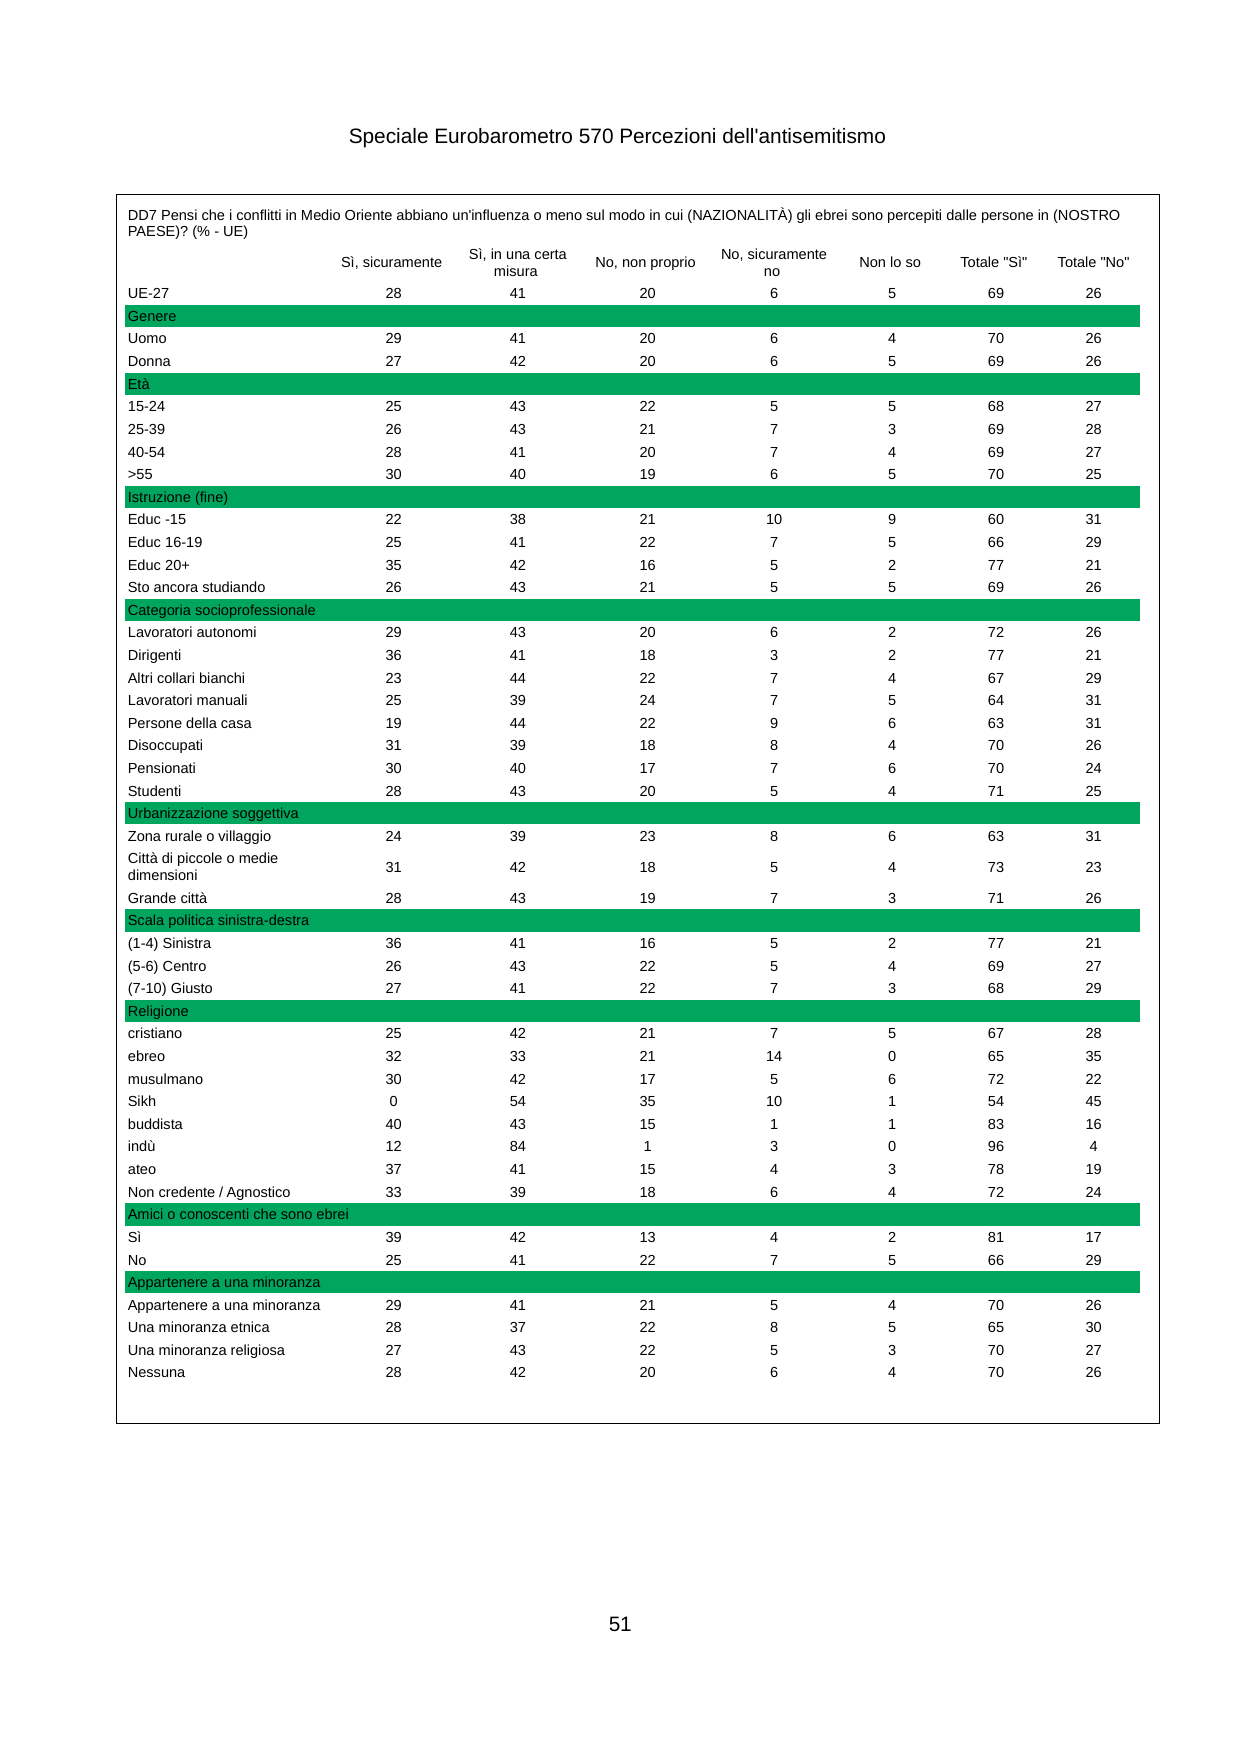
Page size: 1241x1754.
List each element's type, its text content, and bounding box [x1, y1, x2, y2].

table_cell 68 [945, 395, 1047, 418]
table_cell 40-54 [125, 440, 337, 463]
table_cell 18 [586, 734, 709, 757]
table_cell 70 [945, 757, 1047, 779]
table_cell buddista [125, 1113, 337, 1135]
table_cell 66 [945, 1248, 1047, 1271]
table_cell 41 [450, 440, 586, 463]
table_cell 71 [945, 887, 1047, 909]
table_cell 5 [709, 395, 839, 418]
table_cell 36 [337, 644, 450, 666]
table_cell Sì, in una certa misura [450, 243, 586, 282]
table_cell 26 [337, 418, 450, 440]
table_cell Sì [125, 1226, 337, 1248]
table_cell 29 [337, 1294, 450, 1316]
table_cell 5 [709, 1068, 839, 1090]
table_cell 77 [945, 644, 1047, 666]
table_cell 71 [945, 779, 1047, 802]
table_cell 1 [839, 1090, 945, 1113]
table_cell Appartenere a una minoranza [125, 1271, 1140, 1293]
table_cell 21 [1047, 553, 1140, 576]
table_cell 43 [450, 954, 586, 977]
table_cell 29 [1047, 977, 1140, 999]
table_cell 9 [709, 712, 839, 734]
table_cell 7 [709, 418, 839, 440]
table_cell 5 [839, 689, 945, 712]
table_cell musulmano [125, 1068, 337, 1090]
table_cell 39 [450, 734, 586, 757]
table_cell Totale "No" [1047, 243, 1140, 282]
table_cell 3 [709, 1135, 839, 1158]
table_cell 20 [586, 327, 709, 350]
table_cell 26 [1047, 327, 1140, 350]
table_cell 5 [839, 350, 945, 372]
table_cell 6 [709, 282, 839, 305]
table_cell 23 [586, 825, 709, 847]
table_cell 43 [450, 576, 586, 598]
table_cell 27 [337, 350, 450, 372]
table_cell 37 [337, 1158, 450, 1180]
table_cell 25 [337, 531, 450, 553]
table_cell 39 [450, 689, 586, 712]
table_cell 4 [839, 666, 945, 689]
table_cell cristiano [125, 1022, 337, 1045]
table_cell 40 [450, 463, 586, 486]
table_cell 70 [945, 1339, 1047, 1361]
table_cell 64 [945, 689, 1047, 712]
table_cell Altri collari bianchi [125, 666, 337, 689]
table_cell 30 [337, 1068, 450, 1090]
table_cell 20 [586, 779, 709, 802]
table_cell 31 [337, 734, 450, 757]
table_cell 41 [450, 282, 586, 305]
table_cell 27 [1047, 954, 1140, 977]
table_cell 0 [839, 1135, 945, 1158]
table_cell 27 [337, 1339, 450, 1361]
table_cell 44 [450, 712, 586, 734]
table_cell 3 [709, 644, 839, 666]
table_cell 25 [337, 1248, 450, 1271]
table_cell 68 [945, 977, 1047, 999]
table_cell 6 [839, 1068, 945, 1090]
table_cell 26 [1047, 621, 1140, 644]
table_cell 15 [586, 1158, 709, 1180]
table_cell Disoccupati [125, 734, 337, 757]
table_cell 38 [450, 508, 586, 531]
table_cell 5 [839, 1022, 945, 1045]
table_cell 28 [337, 887, 450, 909]
table_cell 63 [945, 825, 1047, 847]
table_cell 2 [839, 644, 945, 666]
table_cell 41 [450, 932, 586, 954]
table_cell 42 [450, 1361, 586, 1384]
table_cell 21 [1047, 644, 1140, 666]
table_cell 42 [450, 847, 586, 887]
table_cell 21 [586, 576, 709, 598]
table_cell Lavoratori manuali [125, 689, 337, 712]
table_cell 20 [586, 282, 709, 305]
table_cell 7 [709, 1248, 839, 1271]
table_cell 78 [945, 1158, 1047, 1180]
table_cell 42 [450, 1226, 586, 1248]
table_cell 84 [450, 1135, 586, 1158]
table_cell 14 [709, 1045, 839, 1067]
table_cell 39 [337, 1226, 450, 1248]
table_cell 10 [709, 508, 839, 531]
table_cell 72 [945, 1068, 1047, 1090]
table_cell 17 [586, 757, 709, 779]
table_cell 27 [1047, 440, 1140, 463]
table_cell 31 [1047, 825, 1140, 847]
table_cell 30 [337, 757, 450, 779]
table_cell 44 [450, 666, 586, 689]
table_cell Genere [125, 305, 1140, 327]
table_cell 37 [450, 1316, 586, 1339]
table_cell 22 [586, 1339, 709, 1361]
table_cell Donna [125, 350, 337, 372]
table_cell 0 [337, 1090, 450, 1113]
table_cell Pensionati [125, 757, 337, 779]
table_cell 33 [337, 1180, 450, 1203]
table_cell Educ 20+ [125, 553, 337, 576]
table_cell 17 [1047, 1226, 1140, 1248]
table_cell 16 [1047, 1113, 1140, 1135]
table_cell 7 [709, 887, 839, 909]
table_cell 8 [709, 734, 839, 757]
table_cell 31 [1047, 508, 1140, 531]
table_cell Nessuna [125, 1361, 337, 1384]
table_cell 43 [450, 418, 586, 440]
table_cell 41 [450, 327, 586, 350]
table_cell Persone della casa [125, 712, 337, 734]
table_cell 70 [945, 734, 1047, 757]
table_cell 22 [586, 1248, 709, 1271]
table_cell 22 [586, 1316, 709, 1339]
table_cell 42 [450, 553, 586, 576]
table_cell 4 [839, 734, 945, 757]
table_cell 72 [945, 1180, 1047, 1203]
table_cell 35 [337, 553, 450, 576]
table_cell 19 [337, 712, 450, 734]
table_cell (1-4) Sinistra [125, 932, 337, 954]
table_cell 5 [839, 395, 945, 418]
table_cell 69 [945, 954, 1047, 977]
table_cell 42 [450, 350, 586, 372]
table_cell 18 [586, 1180, 709, 1203]
table_cell 7 [709, 531, 839, 553]
table_cell (7-10) Giusto [125, 977, 337, 999]
table_cell 15-24 [125, 395, 337, 418]
table_cell 60 [945, 508, 1047, 531]
table_cell 24 [586, 689, 709, 712]
table_cell 7 [709, 440, 839, 463]
table_cell 29 [1047, 1248, 1140, 1271]
table_cell 43 [450, 1113, 586, 1135]
table_cell 5 [709, 932, 839, 954]
table_cell 22 [586, 712, 709, 734]
table_cell 0 [839, 1045, 945, 1067]
table_cell 18 [586, 847, 709, 887]
table_cell 12 [337, 1135, 450, 1158]
table_cell 24 [1047, 757, 1140, 779]
table_cell Non lo so [839, 243, 945, 282]
table_cell 3 [839, 887, 945, 909]
table_cell Città di piccole o medie dimensioni [125, 847, 337, 887]
table_cell 42 [450, 1068, 586, 1090]
table_cell 5 [709, 954, 839, 977]
table_cell 28 [337, 1361, 450, 1384]
table_cell 26 [1047, 887, 1140, 909]
table_cell 31 [1047, 689, 1140, 712]
table_cell 41 [450, 644, 586, 666]
table_cell 8 [709, 1316, 839, 1339]
table_cell 70 [945, 463, 1047, 486]
table_cell 6 [709, 621, 839, 644]
table_cell 69 [945, 350, 1047, 372]
table_cell No, sicuramente no [709, 243, 839, 282]
table_cell UE-27 [125, 282, 337, 305]
table_cell 30 [337, 463, 450, 486]
table_cell 43 [450, 621, 586, 644]
table_cell 27 [1047, 395, 1140, 418]
table_cell 6 [709, 463, 839, 486]
table_cell 30 [1047, 1316, 1140, 1339]
table_cell ebreo [125, 1045, 337, 1067]
table_cell 7 [709, 757, 839, 779]
table_cell 23 [337, 666, 450, 689]
table_cell 65 [945, 1045, 1047, 1067]
table_cell 31 [1047, 712, 1140, 734]
table_cell 41 [450, 531, 586, 553]
table_cell 69 [945, 440, 1047, 463]
table_cell 23 [1047, 847, 1140, 887]
table_cell 39 [450, 825, 586, 847]
table_cell 73 [945, 847, 1047, 887]
table_cell Educ 16-19 [125, 531, 337, 553]
table_cell 25-39 [125, 418, 337, 440]
table_cell 70 [945, 327, 1047, 350]
table_cell 9 [839, 508, 945, 531]
table_cell 3 [839, 1158, 945, 1180]
table_cell 4 [839, 1180, 945, 1203]
table_cell 4 [839, 847, 945, 887]
table_cell 6 [709, 350, 839, 372]
table_cell 69 [945, 576, 1047, 598]
table_cell Educ -15 [125, 508, 337, 531]
table_cell 43 [450, 1339, 586, 1361]
table_cell 1 [709, 1113, 839, 1135]
table_cell 4 [709, 1226, 839, 1248]
table_cell 21 [586, 1294, 709, 1316]
table_cell 7 [709, 977, 839, 999]
table_cell 6 [709, 1361, 839, 1384]
table_cell 26 [1047, 1294, 1140, 1316]
table_cell 25 [337, 395, 450, 418]
table_cell 3 [839, 418, 945, 440]
table_cell 36 [337, 932, 450, 954]
table_cell 72 [945, 621, 1047, 644]
table_cell 4 [839, 954, 945, 977]
table_cell 16 [586, 932, 709, 954]
table_cell Zona rurale o villaggio [125, 825, 337, 847]
table_cell 19 [586, 887, 709, 909]
table_cell 41 [450, 1248, 586, 1271]
table_cell 27 [1047, 1339, 1140, 1361]
table_cell Totale "Sì" [945, 243, 1047, 282]
table_cell 21 [586, 1022, 709, 1045]
table_cell 31 [337, 847, 450, 887]
table_header DD7 Pensi che i conflitti in Medio Oriente abbiano un'influenza o meno sul modo in cui (NAZIONALITÀ) gli ebrei sono percepiti dalle persone in (NOSTRO PAESE)? (% - UE) [125, 203, 1140, 243]
table_cell 5 [839, 1248, 945, 1271]
table_cell 3 [839, 1339, 945, 1361]
table_cell 25 [1047, 463, 1140, 486]
table_cell 33 [450, 1045, 586, 1067]
table_cell 5 [709, 1339, 839, 1361]
table_cell ateo [125, 1158, 337, 1180]
table_cell 7 [709, 666, 839, 689]
table_cell Una minoranza religiosa [125, 1339, 337, 1361]
table_cell 28 [337, 779, 450, 802]
table_cell 26 [1047, 282, 1140, 305]
table_cell 6 [839, 712, 945, 734]
table_cell 26 [337, 954, 450, 977]
table_cell 4 [1047, 1135, 1140, 1158]
table_cell 32 [337, 1045, 450, 1067]
table_cell 26 [1047, 734, 1140, 757]
table_cell 41 [450, 1294, 586, 1316]
table_cell 2 [839, 553, 945, 576]
table_cell 20 [586, 621, 709, 644]
table_cell 25 [1047, 779, 1140, 802]
table_cell 24 [337, 825, 450, 847]
table_cell 24 [1047, 1180, 1140, 1203]
table_cell (5-6) Centro [125, 954, 337, 977]
table_cell No [125, 1248, 337, 1271]
table_cell 28 [1047, 1022, 1140, 1045]
table_cell Dirigenti [125, 644, 337, 666]
table_cell 19 [586, 463, 709, 486]
table_cell 25 [337, 689, 450, 712]
table_cell 4 [839, 440, 945, 463]
table_cell 26 [337, 576, 450, 598]
table_cell 22 [586, 954, 709, 977]
table_cell 81 [945, 1226, 1047, 1248]
table_cell 5 [709, 1294, 839, 1316]
table_cell Appartenere a una minoranza [125, 1294, 337, 1316]
table_cell Urbanizzazione soggettiva [125, 802, 1140, 824]
table_cell Lavoratori autonomi [125, 621, 337, 644]
table_cell 20 [586, 1361, 709, 1384]
table_cell 28 [337, 282, 450, 305]
table_cell 83 [945, 1113, 1047, 1135]
table_cell Categoria socioprofessionale [125, 599, 1140, 621]
table_cell 6 [709, 327, 839, 350]
table_cell Istruzione (fine) [125, 486, 1140, 508]
table_cell 39 [450, 1180, 586, 1203]
table_cell 35 [1047, 1045, 1140, 1067]
table_cell 5 [709, 779, 839, 802]
table_cell 41 [450, 1158, 586, 1180]
table_cell indù [125, 1135, 337, 1158]
table_cell 5 [709, 576, 839, 598]
table_cell 5 [839, 463, 945, 486]
table_cell Studenti [125, 779, 337, 802]
table_cell 18 [586, 644, 709, 666]
table_cell 5 [839, 531, 945, 553]
table_cell 70 [945, 1294, 1047, 1316]
table_cell 4 [839, 327, 945, 350]
table_cell 5 [709, 847, 839, 887]
table_cell 21 [586, 508, 709, 531]
table_cell 5 [839, 1316, 945, 1339]
table_cell 20 [586, 350, 709, 372]
table_cell Uomo [125, 327, 337, 350]
table_cell 29 [337, 621, 450, 644]
table_cell 13 [586, 1226, 709, 1248]
table_cell 54 [945, 1090, 1047, 1113]
table_cell 19 [1047, 1158, 1140, 1180]
table_cell 17 [586, 1068, 709, 1090]
table_cell 43 [450, 395, 586, 418]
table_cell 40 [337, 1113, 450, 1135]
table_cell 43 [450, 779, 586, 802]
table_cell 5 [709, 553, 839, 576]
table_cell 20 [586, 440, 709, 463]
table_cell 65 [945, 1316, 1047, 1339]
table_cell 8 [709, 825, 839, 847]
table_cell 28 [1047, 418, 1140, 440]
table_cell 45 [1047, 1090, 1140, 1113]
table_cell 35 [586, 1090, 709, 1113]
table_cell 29 [1047, 666, 1140, 689]
table_cell Amici o conoscenti che sono ebrei [125, 1203, 1140, 1226]
table_cell 21 [586, 1045, 709, 1067]
table_cell [125, 243, 337, 282]
table_cell 5 [839, 282, 945, 305]
table_cell 41 [450, 977, 586, 999]
table_cell 77 [945, 553, 1047, 576]
table_cell 22 [586, 395, 709, 418]
table_cell 22 [586, 666, 709, 689]
table_cell 6 [839, 825, 945, 847]
table_cell 4 [839, 1294, 945, 1316]
table_cell 2 [839, 621, 945, 644]
table_cell 4 [709, 1158, 839, 1180]
table_cell 27 [337, 977, 450, 999]
table_cell 4 [839, 779, 945, 802]
table_cell 21 [1047, 932, 1140, 954]
table_cell 22 [337, 508, 450, 531]
table_cell 5 [839, 576, 945, 598]
table_cell No, non proprio [586, 243, 709, 282]
table_cell 40 [450, 757, 586, 779]
table_cell 1 [586, 1135, 709, 1158]
table_cell 22 [586, 977, 709, 999]
table_cell 3 [839, 977, 945, 999]
table_cell 29 [1047, 531, 1140, 553]
table_cell 15 [586, 1113, 709, 1135]
table_cell Sì, sicuramente [337, 243, 450, 282]
table_cell Sikh [125, 1090, 337, 1113]
table_cell 22 [1047, 1068, 1140, 1090]
table_cell 54 [450, 1090, 586, 1113]
table_cell 16 [586, 553, 709, 576]
table_cell Religione [125, 1000, 1140, 1022]
table_cell 67 [945, 1022, 1047, 1045]
table_cell 69 [945, 282, 1047, 305]
table_cell 29 [337, 327, 450, 350]
table_cell Non credente / Agnostico [125, 1180, 337, 1203]
table_cell Scala politica sinistra-destra [125, 909, 1140, 932]
table_cell Età [125, 373, 1140, 395]
table_cell >55 [125, 463, 337, 486]
table_cell Una minoranza etnica [125, 1316, 337, 1339]
table_cell 2 [839, 932, 945, 954]
table_cell 4 [839, 1361, 945, 1384]
table_cell 6 [709, 1180, 839, 1203]
table_cell 28 [337, 1316, 450, 1339]
table_cell 70 [945, 1361, 1047, 1384]
table_cell 7 [709, 1022, 839, 1045]
table_cell 1 [839, 1113, 945, 1135]
table_cell 26 [1047, 1361, 1140, 1384]
table_cell Sto ancora studiando [125, 576, 337, 598]
table_cell 77 [945, 932, 1047, 954]
table_cell 63 [945, 712, 1047, 734]
table_cell 26 [1047, 576, 1140, 598]
table_cell 2 [839, 1226, 945, 1248]
table_cell 66 [945, 531, 1047, 553]
table_cell 6 [839, 757, 945, 779]
table_cell 22 [586, 531, 709, 553]
table_cell 67 [945, 666, 1047, 689]
table_cell 25 [337, 1022, 450, 1045]
table_cell 28 [337, 440, 450, 463]
table_cell 42 [450, 1022, 586, 1045]
table_cell 69 [945, 418, 1047, 440]
table_cell 21 [586, 418, 709, 440]
table_cell Grande città [125, 887, 337, 909]
table_cell 43 [450, 887, 586, 909]
table_cell 96 [945, 1135, 1047, 1158]
table_cell 7 [709, 689, 839, 712]
table_cell 10 [709, 1090, 839, 1113]
table_cell 26 [1047, 350, 1140, 372]
